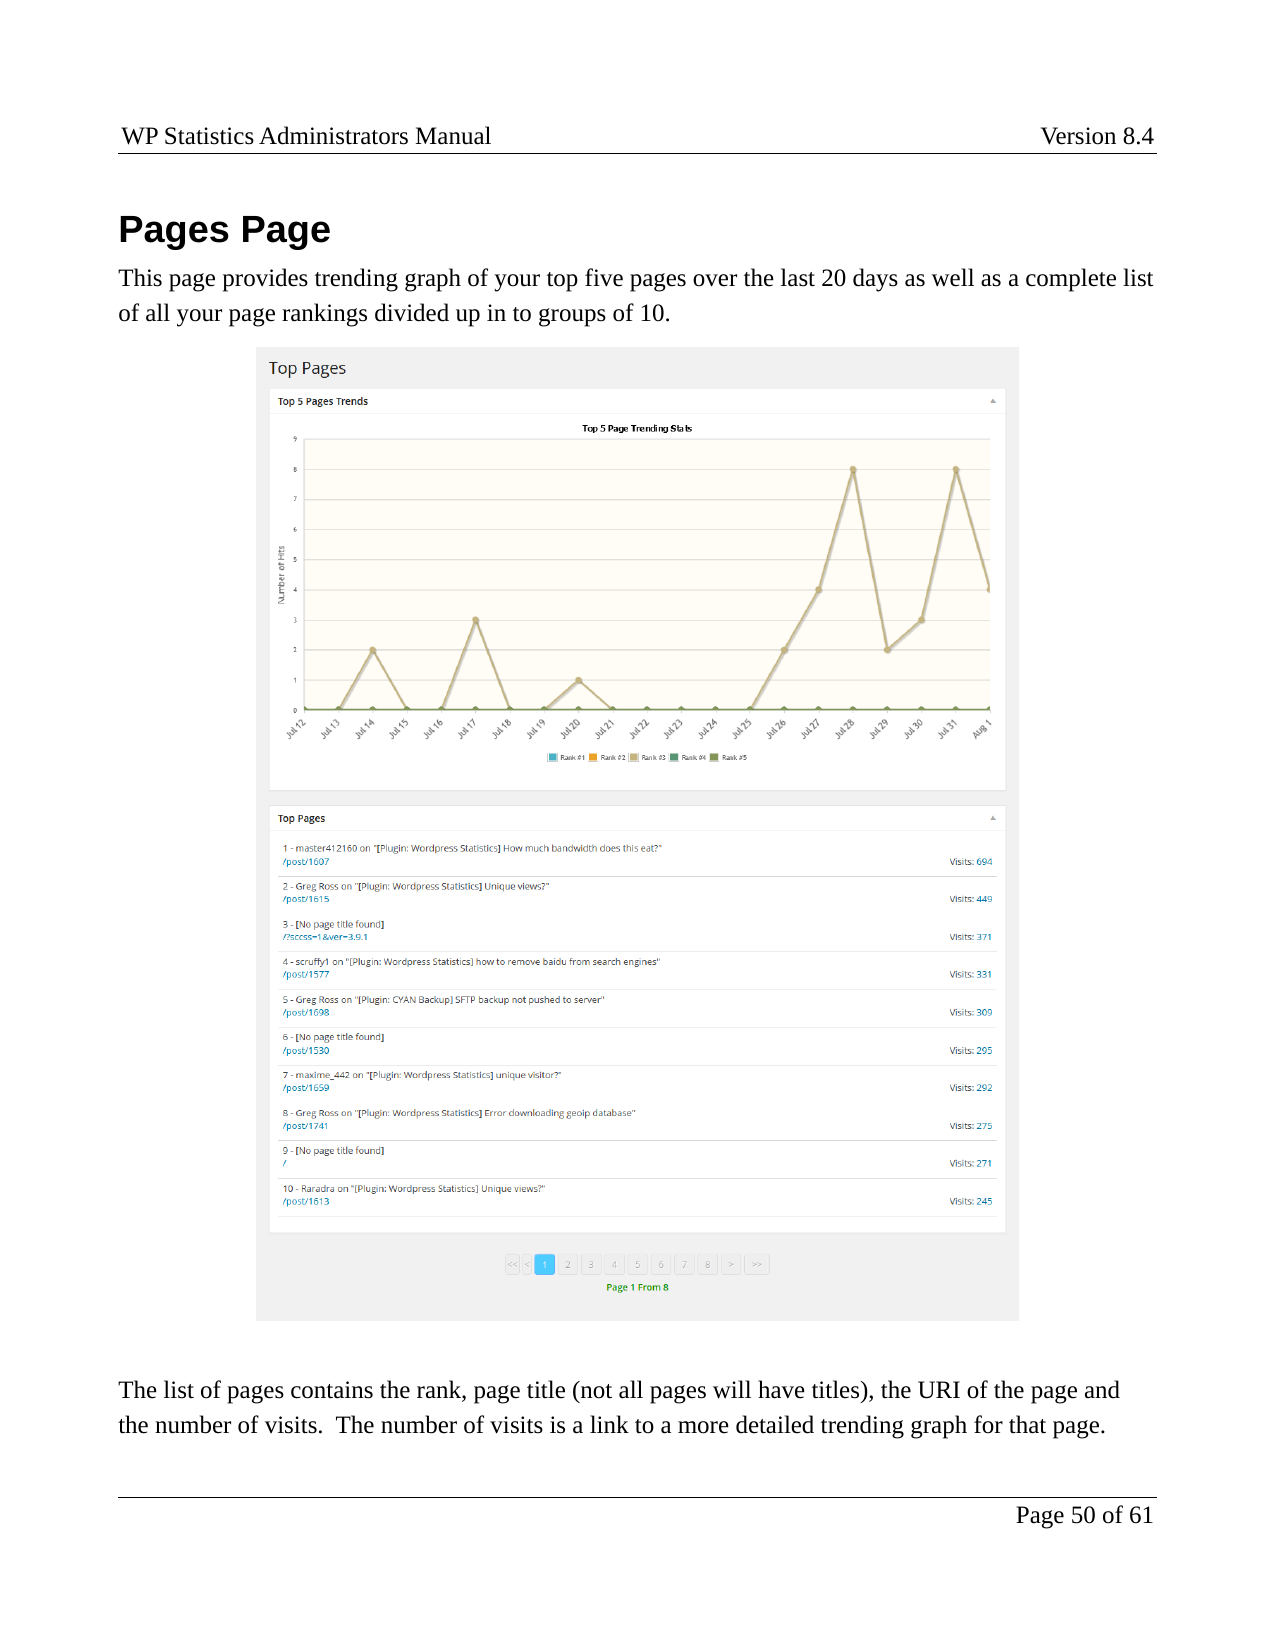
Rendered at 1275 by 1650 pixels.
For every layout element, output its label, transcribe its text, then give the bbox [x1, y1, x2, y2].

text The list of pages contains the rank, page title (not all pages will have titles), the URI of the page and the number of visits. The number of visits is a link to a more detailed trending graph for that page. [118, 1375, 1157, 1438]
subtitle Pages Page [118, 207, 1157, 251]
picture [256, 347, 1020, 1321]
text This page provides trending graph of your top five pages over the last 20 days as well as a complete list of all your page rankings divided up in to groups of 10. [118, 263, 1157, 327]
